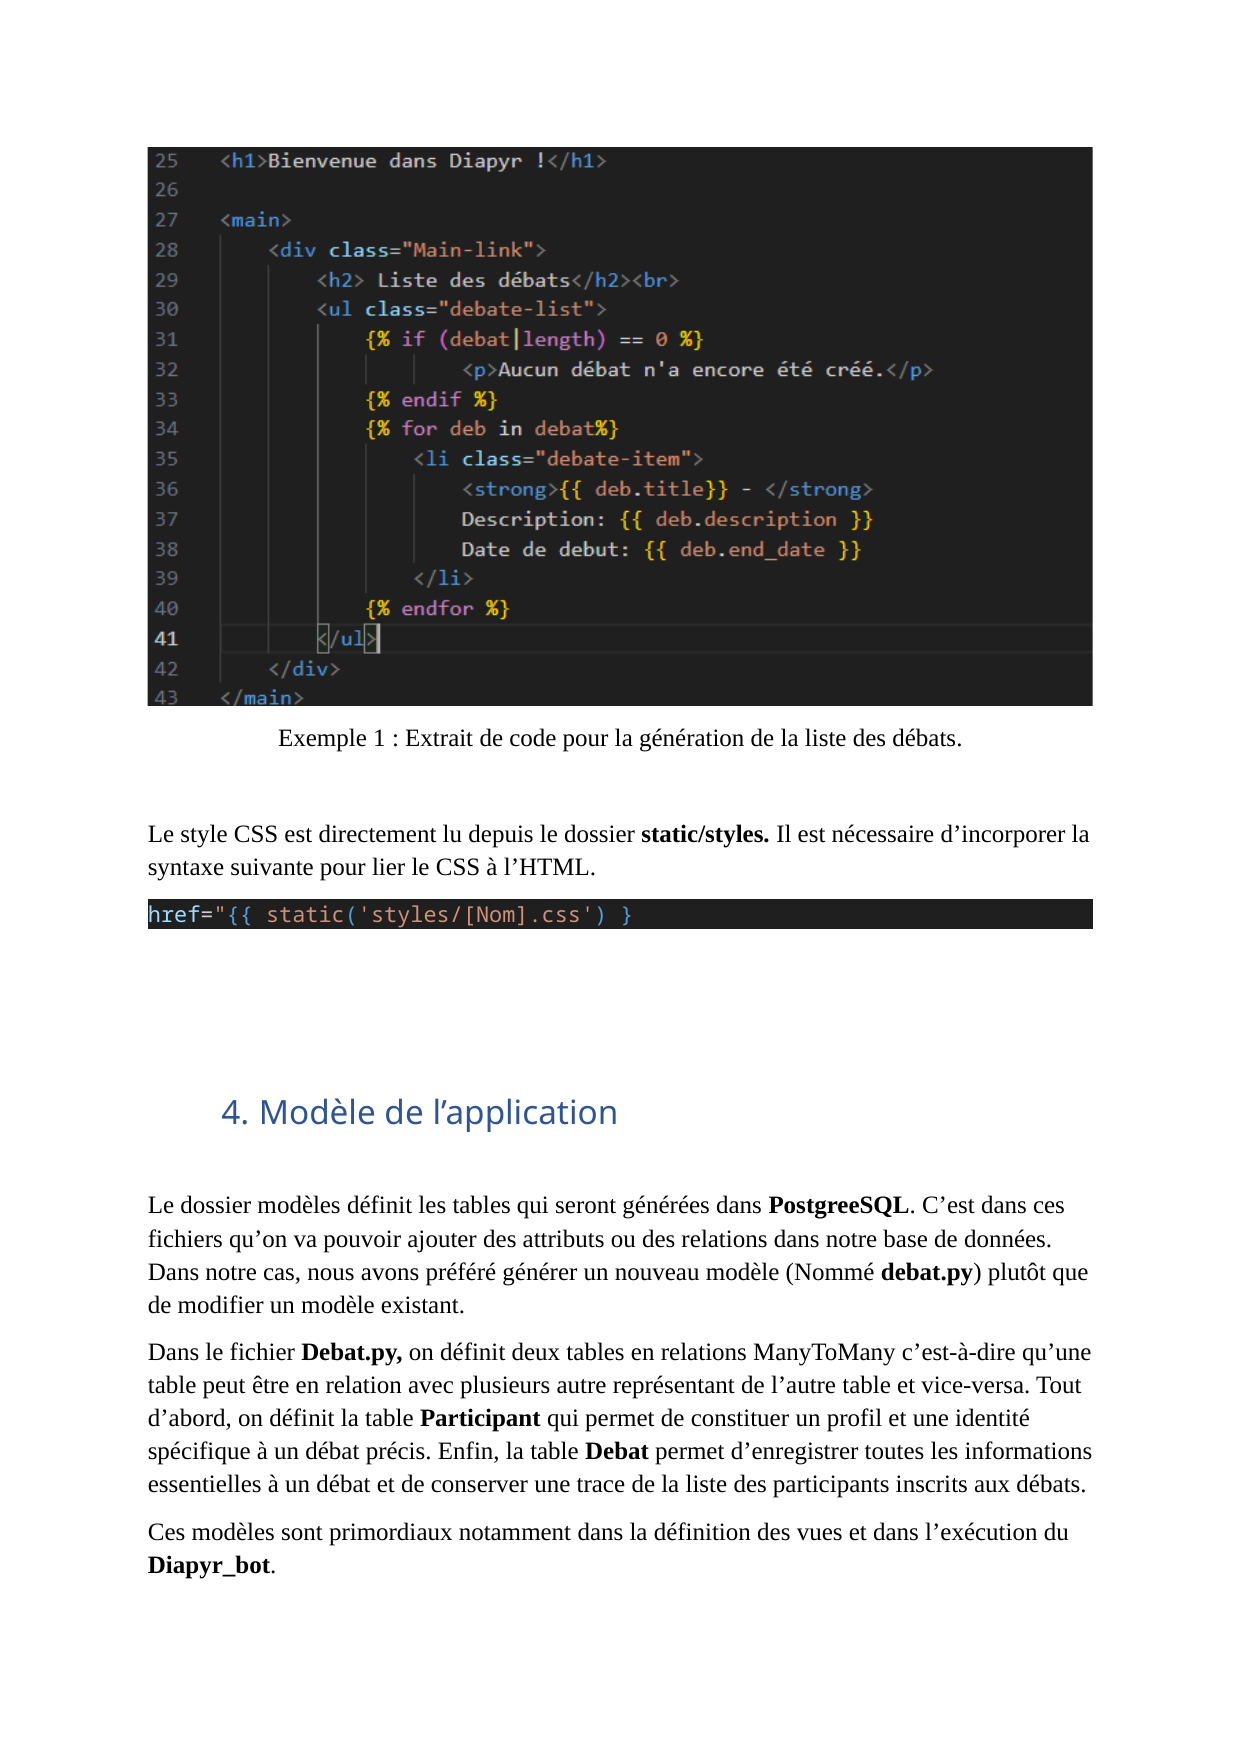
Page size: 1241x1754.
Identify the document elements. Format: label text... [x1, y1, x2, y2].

list Modèle de l’application [221, 1088, 1093, 1134]
text Exemple 1 : Extrait de code pour la génération de la liste des débats. [148, 723, 1093, 752]
text Dans le fichier Debat.py, on définit deux tables en relations ManyToMany c’est-à-dire qu’une table peut être en relation avec plusieurs autre représentant de l’autre table et vice-versa. Tout d’abord, on définit la table Participant qui permet de constituer un profil et une identité spécifique à un débat précis. Enfin, la table Debat permet d’enregistrer toutes les informations essentielles à un débat et de conserver une trace de la liste des participants inscrits aux débats. [148, 1337, 1093, 1498]
text Le dossier modèles définit les tables qui seront générées dans PostgreeSQL. C’est dans ces fichiers qu’on va pouvoir ajouter des attributs ou des relations dans notre base de données. Dans notre cas, nous avons préféré générer un nouveau modèle (Nommé debat.py) plutôt que de modifier un modèle existant. [148, 1191, 1093, 1318]
text Ces modèles sont primordiaux notamment dans la définition des vues et dans l’exécution du Diapyr_bot. [148, 1517, 1093, 1579]
text href="{{ static('styles/[Nom].css') } [148, 899, 1093, 929]
text Le style CSS est directement lu depuis le dossier static/styles. Il est nécessaire d’incorporer la syntaxe suivante pour lier le CSS à l’HTML. [148, 819, 1093, 880]
